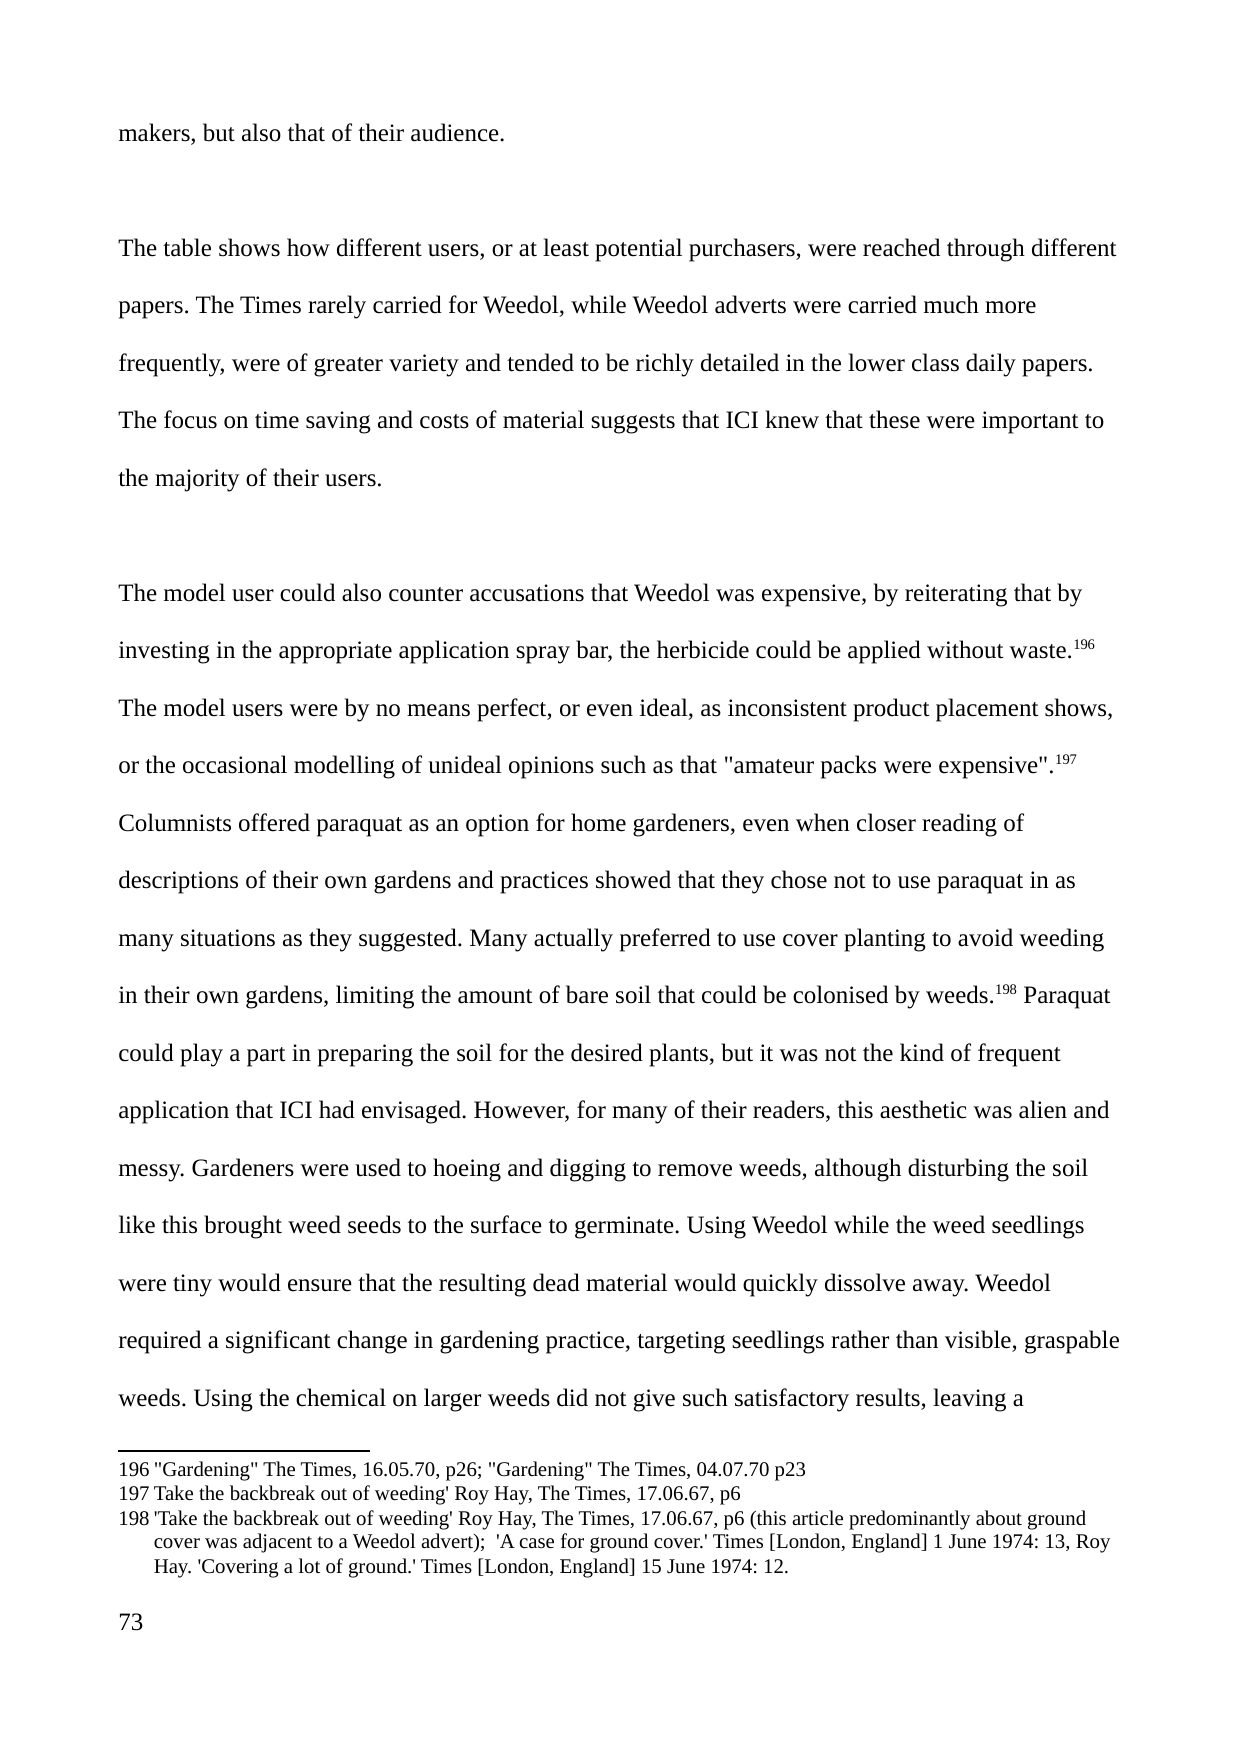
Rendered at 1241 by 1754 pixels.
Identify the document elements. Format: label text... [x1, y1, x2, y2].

text The model user could also counter accusations that Weedol was expensive, by reiterating that by investing in the appropriate application spray bar, the herbicide could be applied without waste. The model users were by no means perfect, or even ideal, as inconsistent product placement shows, or the occasional modelling of unideal opinions such as that "amateur packs were expensive". Columnists offered paraquat as an option for home gardeners, even when closer reading of descriptions of their own gardens and practices showed that they chose not to use paraquat in as many situations as they suggested. Many actually preferred to use cover planting to avoid weeding in their own gardens, limiting the amount of bare soil that could be colonised by weeds. Paraquat could play a part in preparing the soil for the desired plants, but it was not the kind of frequent application that ICI had envisaged. However, for many of their readers, this aesthetic was alien and messy. Gardeners were used to hoeing and digging to remove weeds, although disturbing the soil like this brought weed seeds to the surface to germinate. Using Weedol while the weed seedlings were tiny would ensure that the resulting dead material would quickly dissolve away. Weedol required a significant change in gardening practice, targeting seedlings rather than visible, graspable weeds. Using the chemical on larger weeds did not give such satisfactory results, leaving a [118, 578, 1122, 1412]
text 'Take the backbreak out of weeding' Roy Hay, The Times, 17.06.67, p6 (this article predominantly about ground cover was adjacent to a Weedol advert); 'A case for ground cover.' Times [London, England] 1 June 1974: 13, Roy Hay. 'Covering a lot of ground.' Times [London, England] 15 June 1974: 12. [118, 1505, 1122, 1578]
text "Gardening" The Times, 16.05.70, p26; "Gardening" The Times, 04.07.70 p23 [118, 1457, 1122, 1481]
text makers, but also that of their audience. [118, 118, 1122, 147]
text The table shows how different users, or at least potential purchasers, were reached through different papers. The Times rarely carried for Weedol, while Weedol adverts were carried much more frequently, were of greater variety and tended to be richly detailed in the lower class daily papers. The focus on time saving and costs of material suggests that ICI knew that these were important to the majority of their users. [118, 233, 1122, 492]
text Take the backbreak out of weeding' Roy Hay, The Times, 17.06.67, p6 [118, 1481, 1122, 1505]
